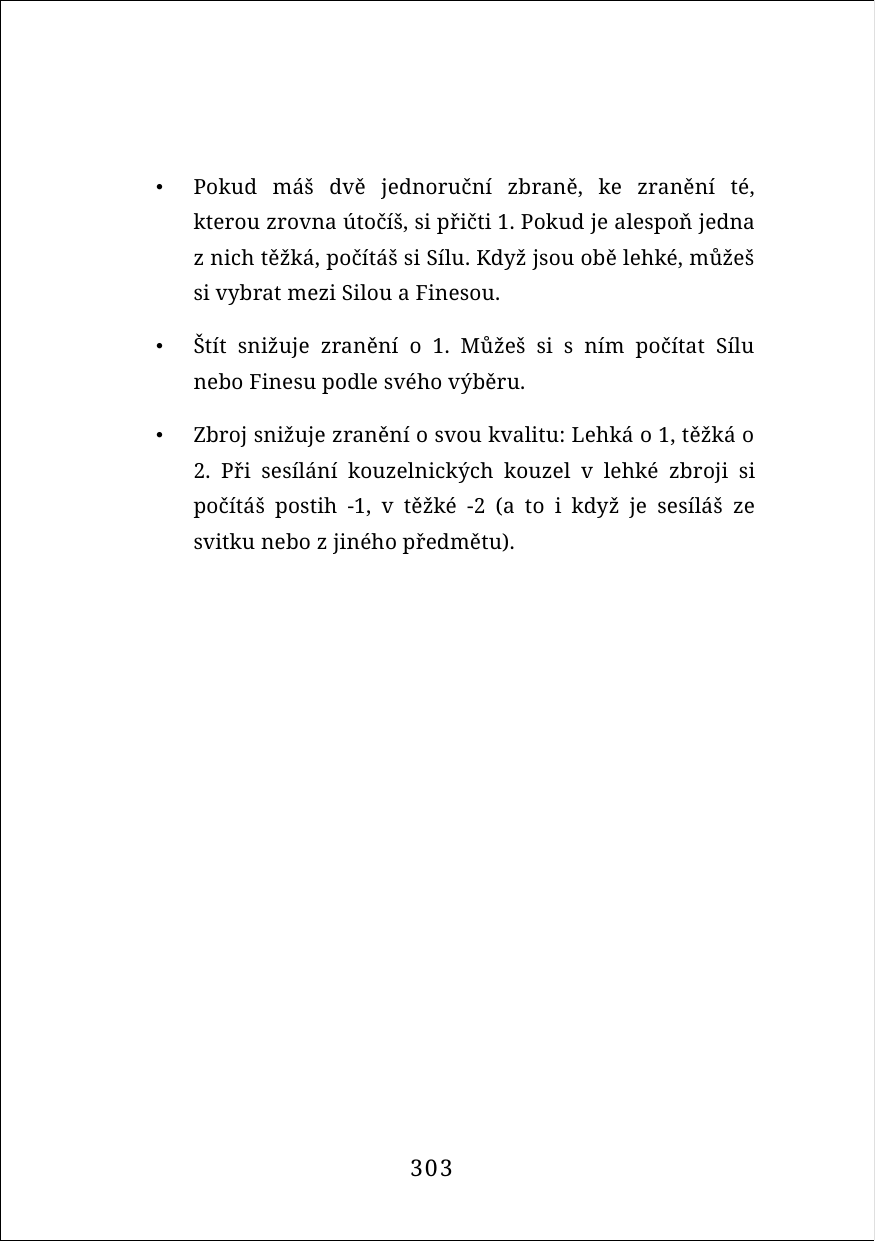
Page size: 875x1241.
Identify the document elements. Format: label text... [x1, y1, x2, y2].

list Zbroj snižuje zranění o svou kvalitu: Lehká o 1, těžká o 2. Při sesílání kouzelnických kouzel v lehké zbroji si počítáš postih -1, v těžké -2 (a to i když je sesíláš ze svitku nebo z jiného předmětu). [156, 420, 756, 555]
list Pokud máš dvě jednoruční zbraně, ke zranění té, kterou zrovna útočíš, si přičti 1. Pokud je alespoň jedna z nich těžká, počítáš si Sílu. Když jsou obě lehké, můžeš si vybrat mezi Silou a Finesou. [156, 172, 756, 307]
list Štít snižuje zranění o 1. Můžeš si s ním počítat Sílu nebo Finesu podle svého výběru. [156, 332, 756, 396]
